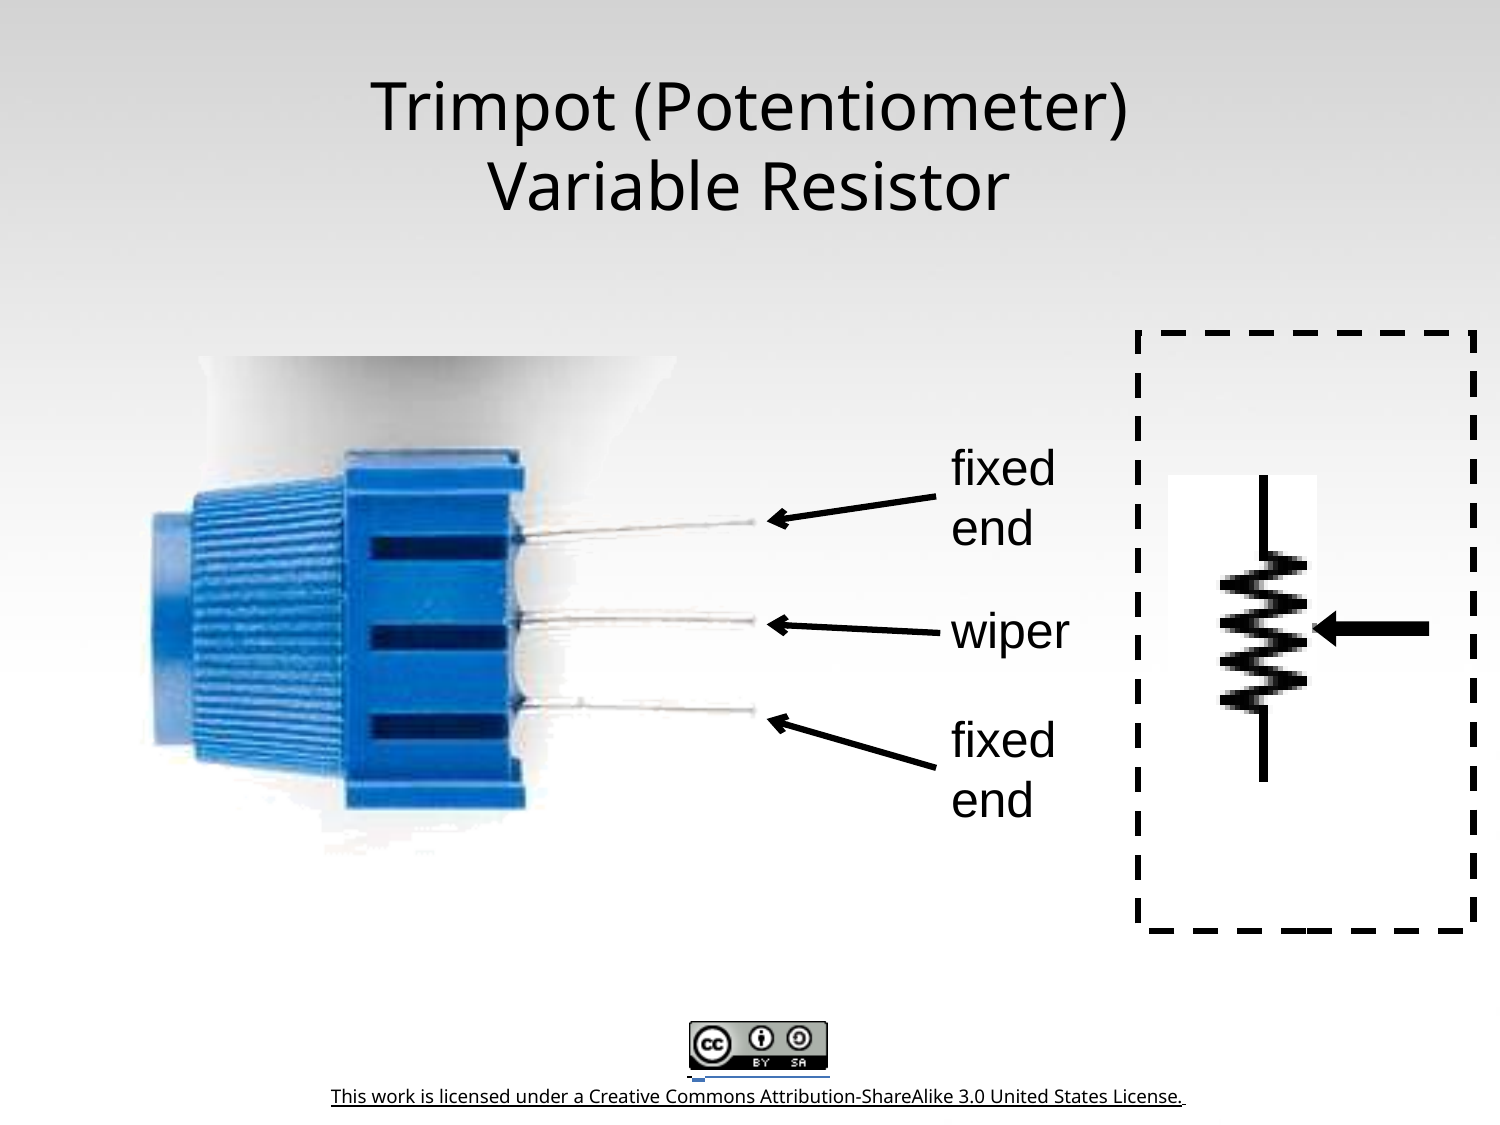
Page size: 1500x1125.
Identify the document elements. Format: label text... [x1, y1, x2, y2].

text_box wiper [936, 590, 1168, 666]
title Trimpot (Potentiometer) Variable Resistor [112, 50, 1388, 238]
text_box fixed end [936, 699, 1169, 835]
text_box [766, 624, 941, 634]
text_box [766, 718, 937, 768]
text_box fixed end [936, 428, 1169, 564]
text_box [766, 496, 936, 522]
picture [0, 0, 1500, 1125]
